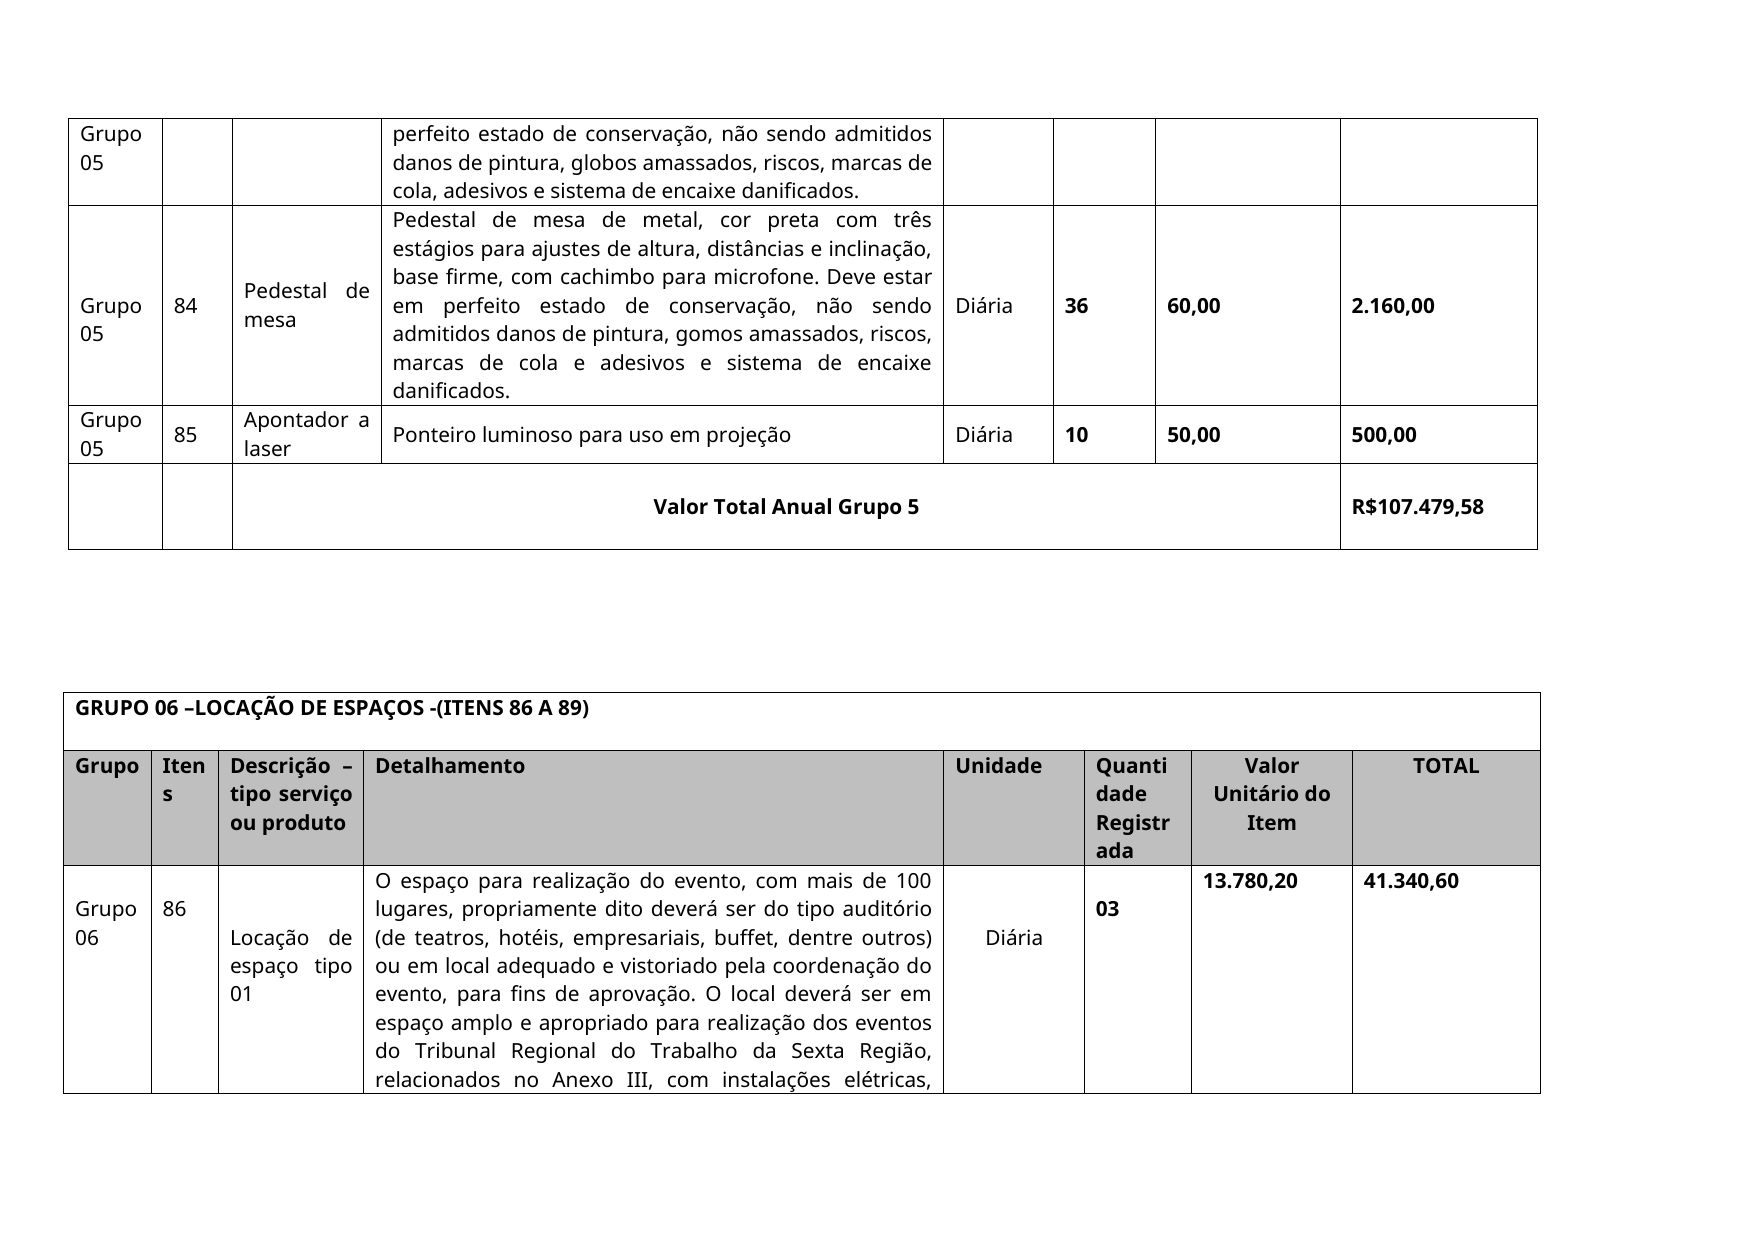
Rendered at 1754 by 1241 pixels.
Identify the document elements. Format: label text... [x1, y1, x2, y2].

table_cell Grupo 05 [69, 406, 162, 462]
table_cell Descrição – tipo serviço ou produto [219, 751, 363, 865]
table_cell 10 [1054, 406, 1155, 462]
table_cell Quantidade Registrada [1085, 751, 1191, 865]
table_cell 2.160,00 [1341, 206, 1537, 404]
table_cell Ponteiro luminoso para uso em projeção [382, 406, 943, 462]
table_cell [1054, 119, 1155, 204]
table_cell 84 [163, 206, 232, 404]
table_cell Grupo 05 [69, 119, 162, 204]
table_cell R$107.479,58 [1341, 464, 1537, 549]
table_cell Diária [944, 866, 1084, 1093]
table_cell 500,00 [1341, 406, 1537, 462]
table_cell Valor Total Anual Grupo 5 [233, 464, 1340, 549]
table_cell Grupo 06 [64, 866, 151, 1093]
table_cell 50,00 [1156, 406, 1340, 462]
table_cell Locação de espaço tipo 01 [219, 866, 363, 1093]
table_cell O espaço para realização do evento, com mais de 100 lugares, propriamente dito deverá ser do tipo auditório (de teatros, hotéis, empresariais, buffet, dentre outros) ou em local adequado e vistoriado pela coordenação do evento, para fins de aprovação. O local deverá ser em espaço amplo e apropriado para realização dos eventos do Tribunal Regional do Trabalho da Sexta Região, relacionados no Anexo III, com instalações elétricas, [364, 866, 943, 1093]
table_cell 86 [152, 866, 218, 1093]
table_cell 60,00 [1156, 206, 1340, 404]
table_cell [233, 119, 381, 204]
table_cell Grupo [64, 751, 151, 865]
table_cell Pedestal de mesa [233, 206, 381, 404]
table_cell 41.340,60 [1353, 866, 1540, 1093]
table_header GRUPO 06 –LOCAÇÃO DE ESPAÇOS -(ITENS 86 A 89) [64, 693, 1540, 750]
table_cell [944, 119, 1053, 204]
table_cell Grupo 05 [69, 206, 162, 404]
table_cell [163, 464, 232, 549]
table_cell TOTAL [1353, 751, 1540, 865]
table_cell [1341, 119, 1537, 204]
table_cell Itens [152, 751, 218, 865]
table_cell 13.780,20 [1192, 866, 1352, 1093]
table_cell [163, 119, 232, 204]
table_cell Unidade [944, 751, 1084, 865]
table_cell 36 [1054, 206, 1155, 404]
table_cell Apontador a laser [233, 406, 381, 462]
table_cell perfeito estado de conservação, não sendo admitidos danos de pintura, globos amassados, riscos, marcas de cola, adesivos e sistema de encaixe danificados. [382, 119, 943, 204]
table_cell [69, 464, 162, 549]
table_cell Diária [944, 206, 1053, 404]
table_cell Detalhamento [364, 751, 943, 865]
table_cell Valor Unitário do Item [1192, 751, 1352, 865]
table_cell 85 [163, 406, 232, 462]
table_cell 03 [1085, 866, 1191, 1093]
table_cell [1156, 119, 1340, 204]
table_cell Pedestal de mesa de metal, cor preta com três estágios para ajustes de altura, distâncias e inclinação, base firme, com cachimbo para microfone. Deve estar em perfeito estado de conservação, não sendo admitidos danos de pintura, gomos amassados, riscos, marcas de cola e adesivos e sistema de encaixe danificados. [382, 206, 943, 404]
table_cell Diária [944, 406, 1053, 462]
